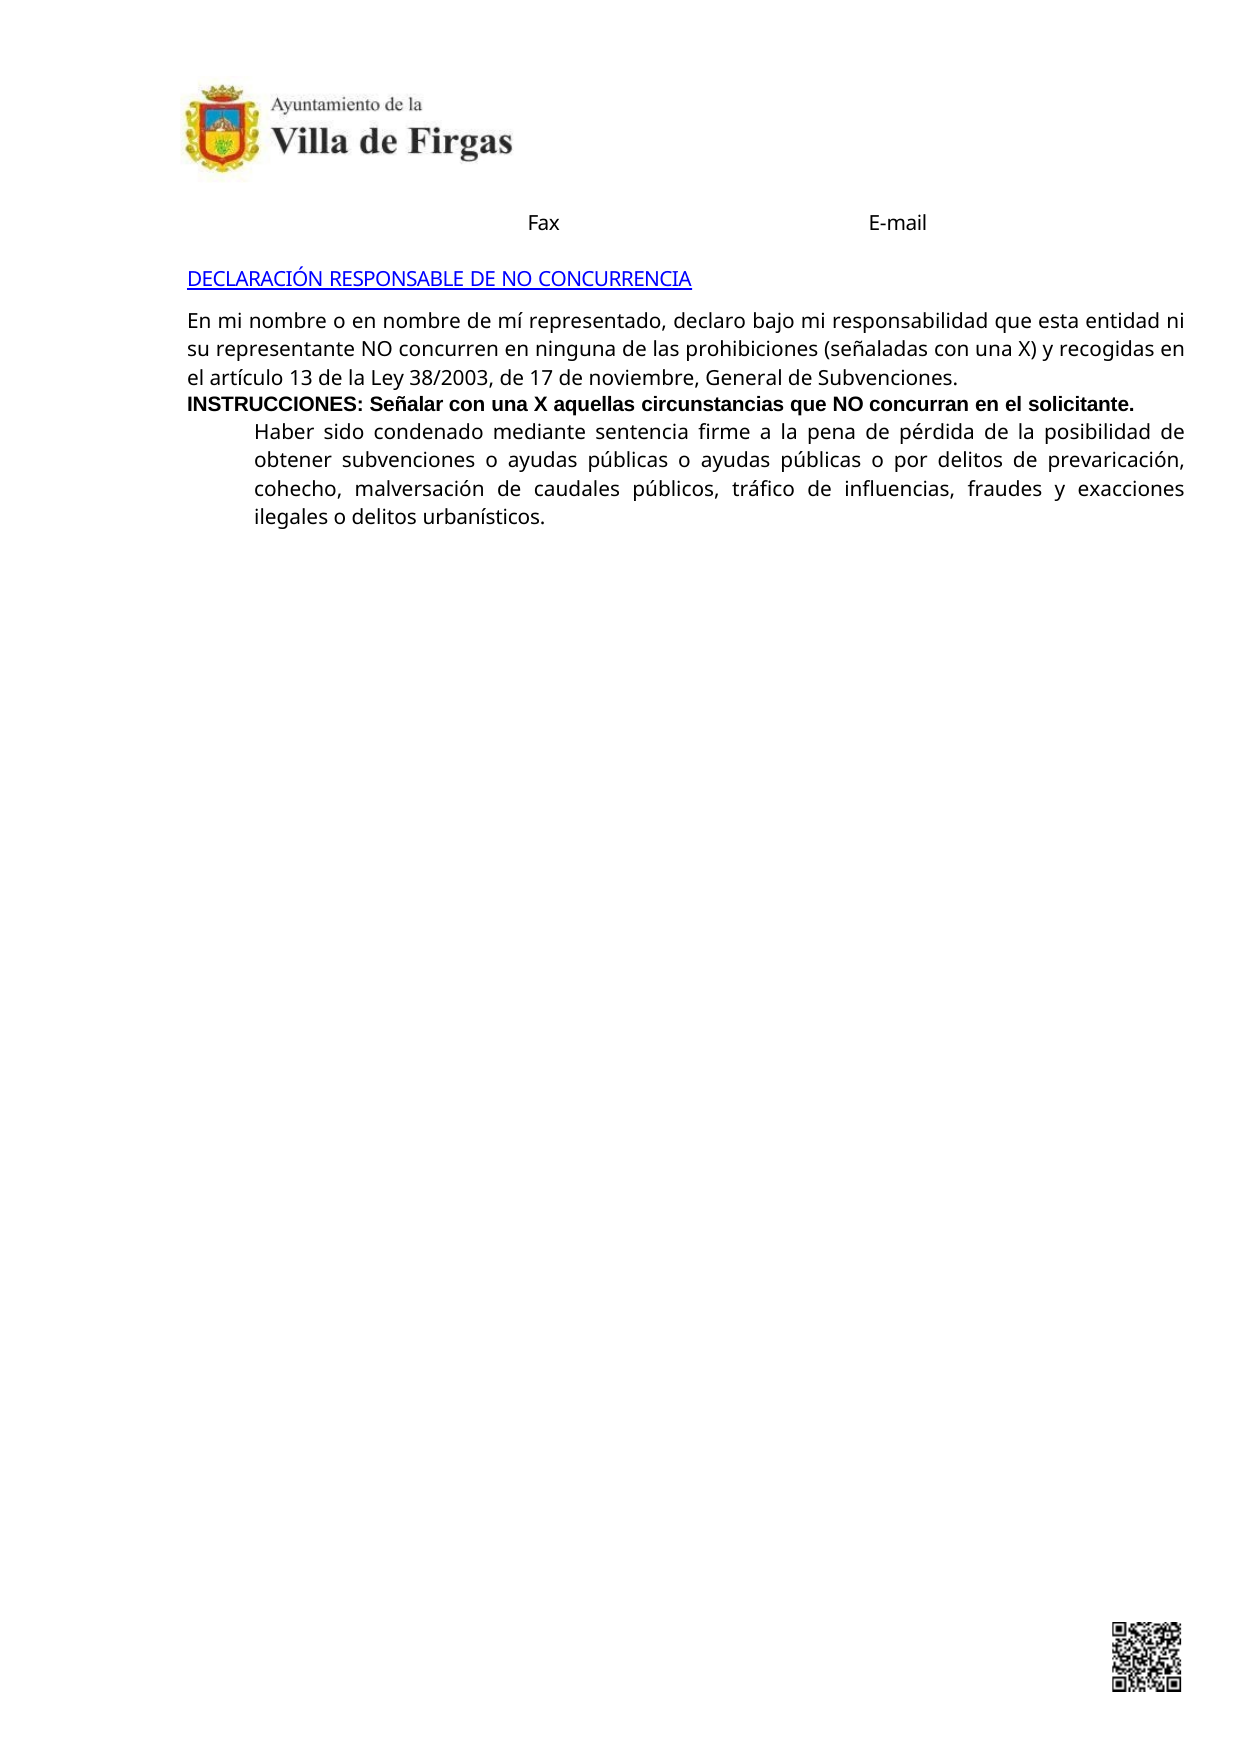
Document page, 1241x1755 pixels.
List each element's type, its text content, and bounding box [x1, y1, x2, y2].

text Haber sido condenado mediante sentencia firme a la pena de pérdida de la posibilidad de obtener subvenciones o ayudas públicas o ayudas públicas o por delitos de prevaricación, cohecho, malversación de caudales públicos, tráfico de influencias, fraudes y exacciones ilegales o delitos urbanísticos. [254, 417, 1186, 531]
text Fax E-mail [527, 211, 1196, 235]
text INSTRUCCIONES: Señalar con una X aquellas circunstancias que NO concurran en el solicitante. [187, 392, 1196, 416]
text En mi nombre o en nombre de mí representado, declaro bajo mi responsabilidad que esta entidad ni su representante NO concurren en ninguna de las prohibiciones (señaladas con una X) y recogidas en el artículo 13 de la Ley 38/2003, de 17 de noviembre, General de Subvenciones. [187, 306, 1186, 391]
text DECLARACIÓN RESPONSABLE DE NO CONCURRENCIA [187, 264, 1196, 293]
